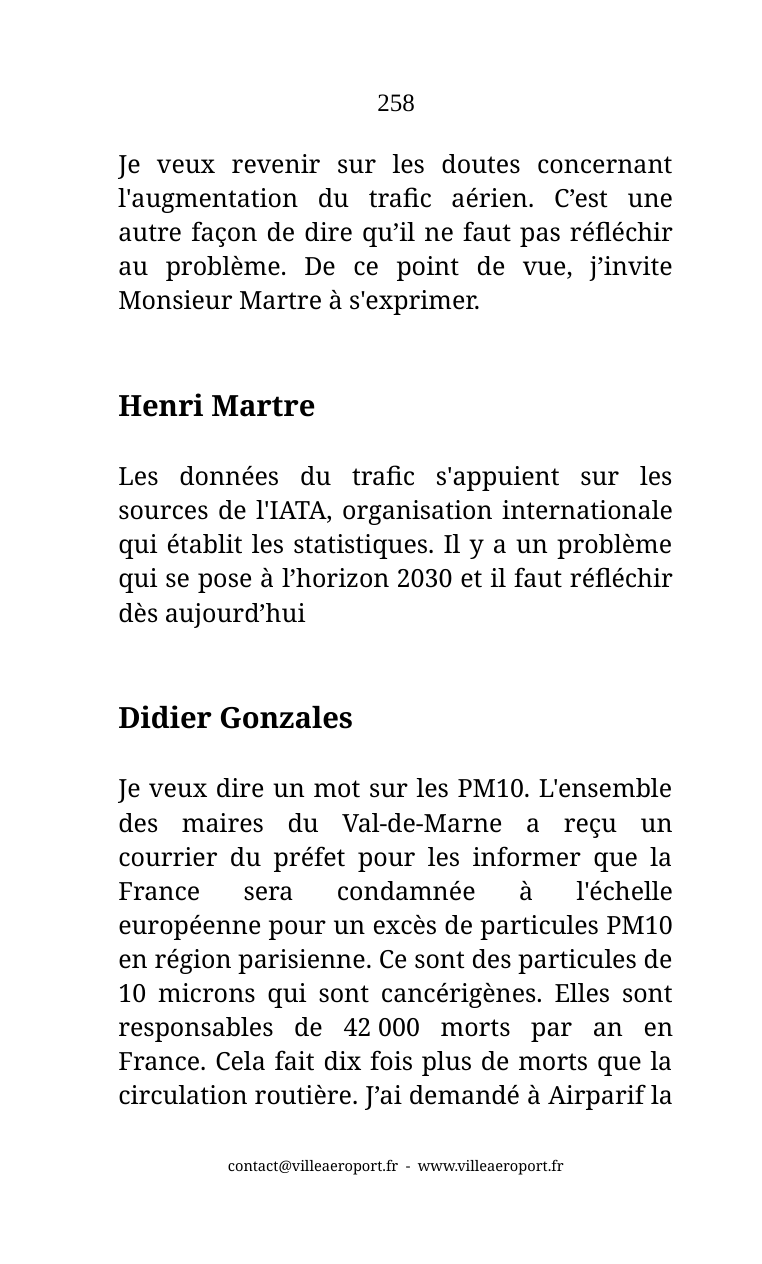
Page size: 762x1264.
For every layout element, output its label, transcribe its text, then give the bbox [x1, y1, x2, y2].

text Les données du trafic s'appuient sur les sources de l'IATA, organisation internationale qui établit les statistiques. Il y a un problème qui se pose à l’horizon 2030 et il faut réfléchir dès aujourd’hui [118, 459, 673, 629]
text Je veux revenir sur les doutes concernant l'augmentation du trafic aérien. C’est une autre façon de dire qu’il ne faut pas réfléchir au problème. De ce point de vue, j’invite Monsieur Martre à s'exprimer. [118, 147, 673, 317]
text Didier Gonzales [118, 697, 673, 737]
text Henri Martre [118, 385, 673, 425]
text Je veux dire un mot sur les PM10. L'ensemble des maires du Val-de-Marne a reçu un courrier du préfet pour les informer que la France sera condamnée à l'échelle européenne pour un excès de particules PM10 en région parisienne. Ce sont des particules de 10 microns qui sont cancérigènes. Elles sont responsables de 42 000 morts par an en France. Cela fait dix fois plus de morts que la circulation routière. J’ai demandé à Airparif la [118, 771, 673, 1112]
